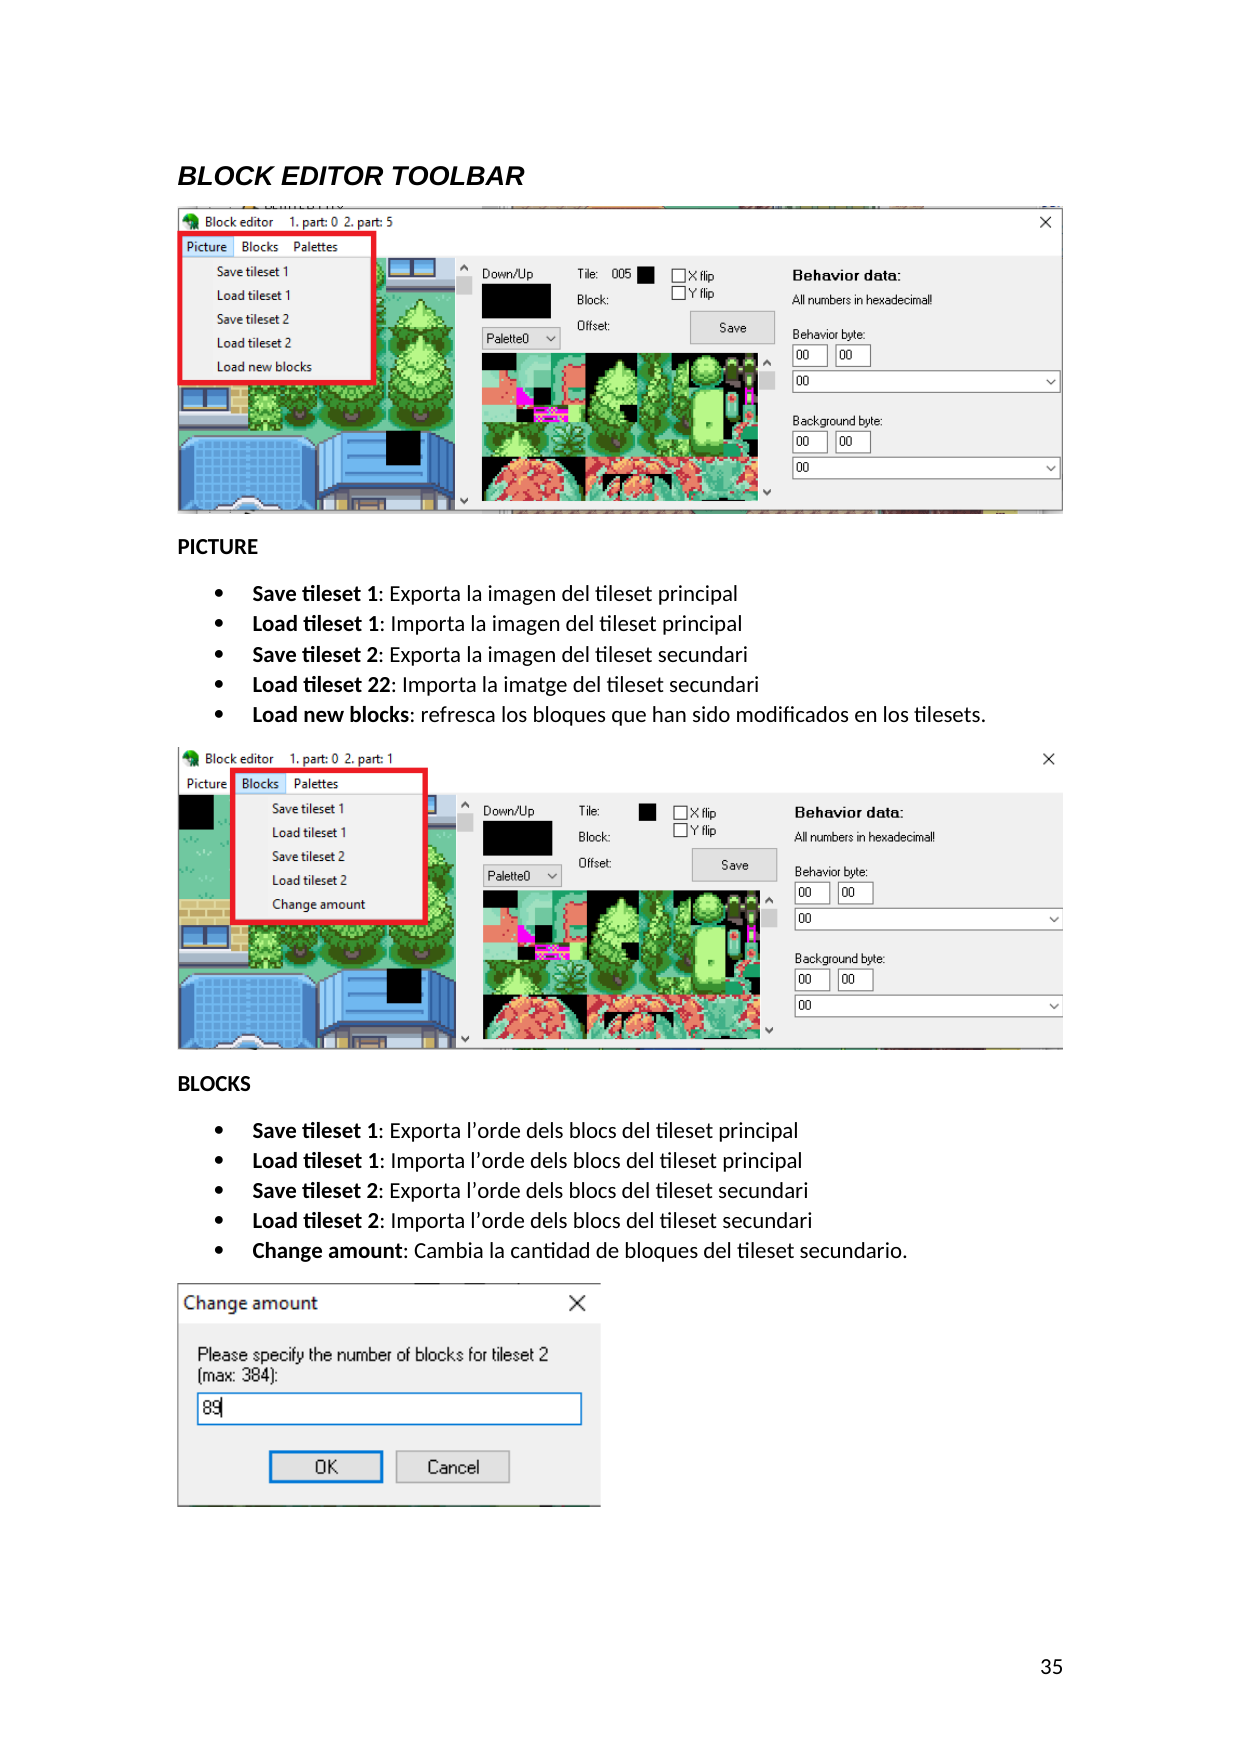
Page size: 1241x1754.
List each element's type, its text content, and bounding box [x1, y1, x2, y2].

text BLOCKS [177, 1069, 1063, 1097]
list Load tileset 2: Importa l’orde dels blocs del tileset secundari [215, 1206, 1063, 1234]
list Load tileset 1: Importa la imagen del tileset principal [215, 609, 1063, 638]
list Save tileset 1: Exporta la imagen del tileset principal [215, 579, 1063, 607]
list Save tileset 1: Exporta l’orde dels blocs del tileset principal [215, 1116, 1063, 1144]
list Load tileset 1: Importa l’orde dels blocs del tileset principal [215, 1146, 1063, 1174]
list Save tileset 2: Exporta l’orde dels blocs del tileset secundari [215, 1176, 1063, 1204]
picture [177, 747, 1063, 1050]
list Load new blocks: refresca los bloques que han sido modificados en los tilesets. [215, 700, 1063, 728]
picture [177, 1283, 601, 1507]
picture [177, 206, 1063, 514]
list Save tileset 2: Exporta la imagen del tileset secundari [215, 640, 1063, 668]
text PICTURE [177, 532, 1063, 561]
list Change amount: Cambia la cantidad de bloques del tileset secundario. [215, 1237, 1063, 1264]
subtitle BLOCK EDITOR TOOLBAR [177, 160, 1063, 191]
list Load tileset 22: Importa la imatge del tileset secundari [215, 670, 1063, 698]
